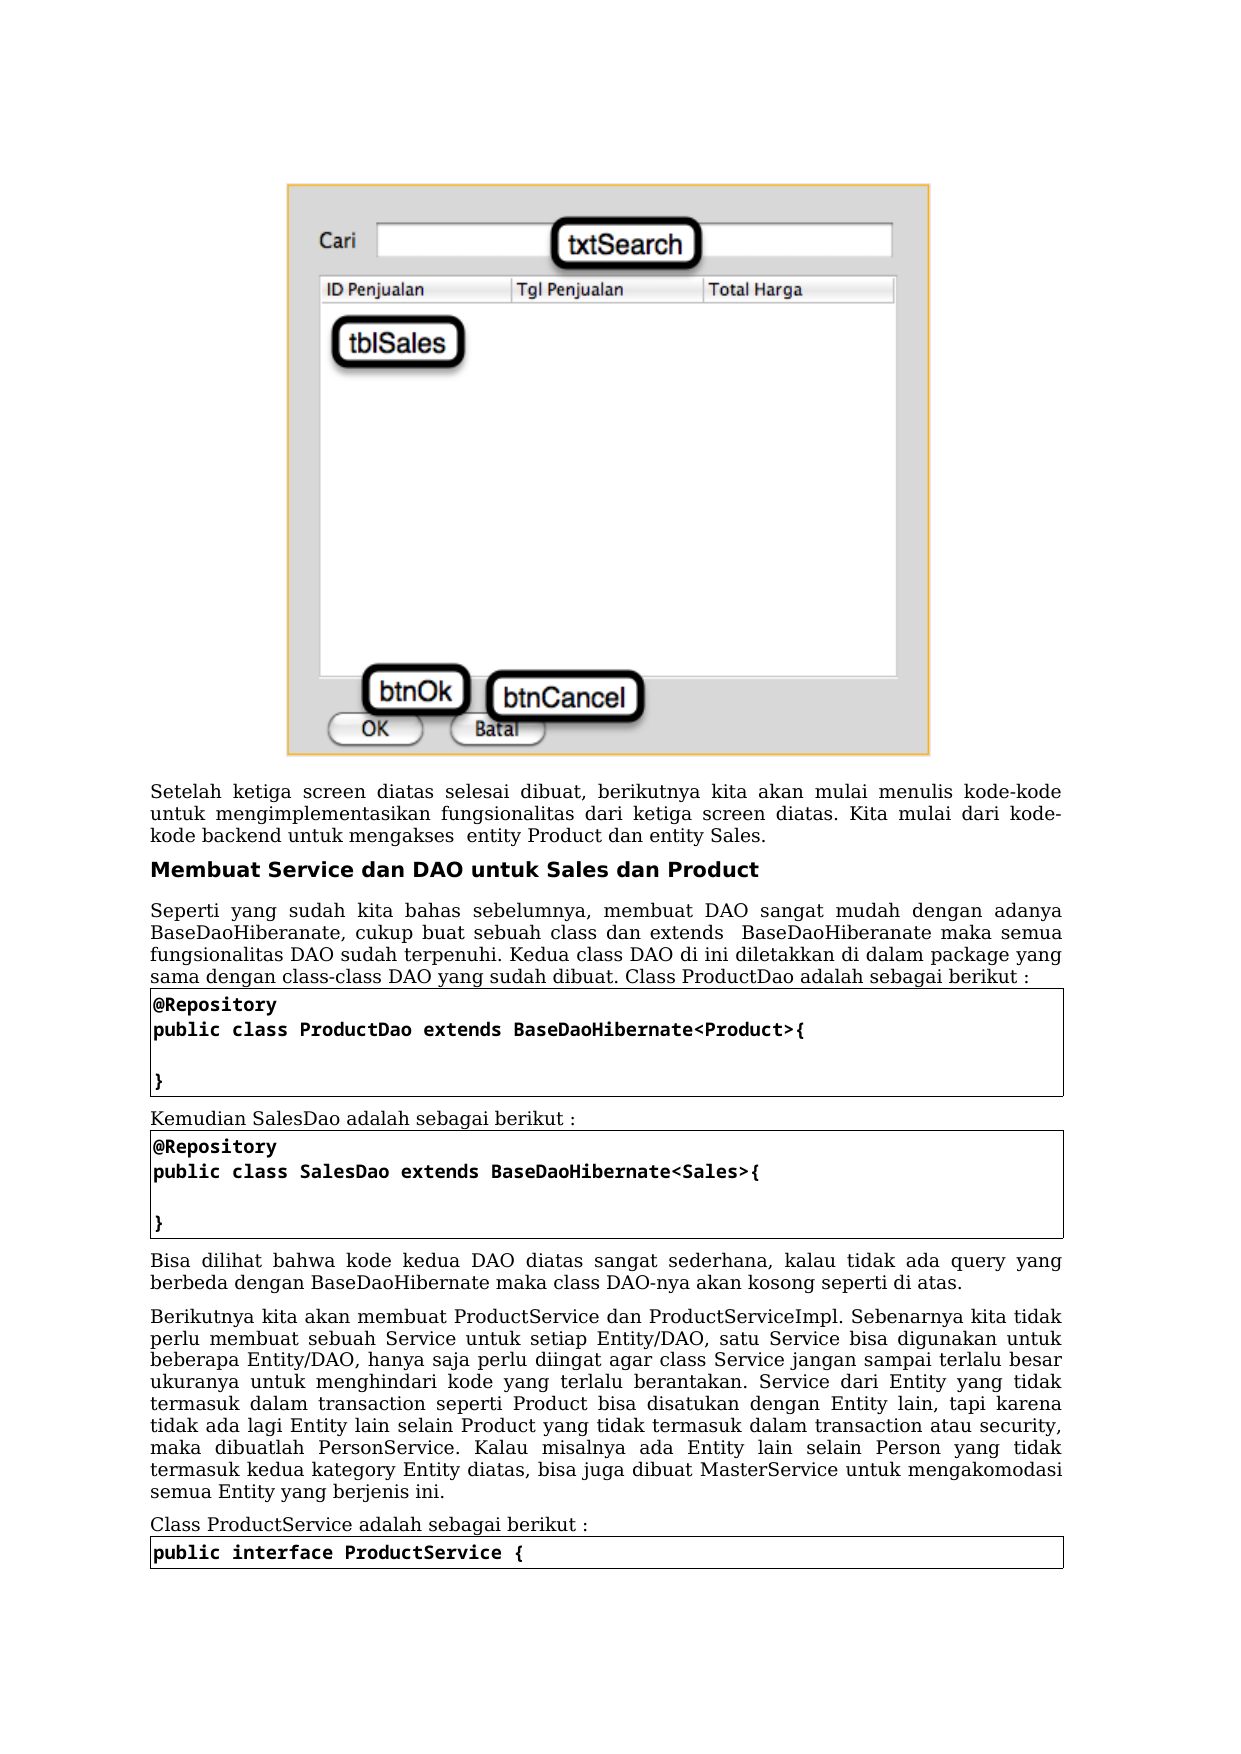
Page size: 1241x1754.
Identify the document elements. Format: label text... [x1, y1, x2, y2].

text public class ProductDao extends BaseDaoHibernate<Product>{ [151, 1013, 1063, 1042]
text } [151, 1064, 1063, 1096]
text @Repository [151, 989, 1063, 1013]
picture [286, 183, 931, 757]
subtitle Membuat Service dan DAO untuk Sales dan Product [150, 858, 1063, 883]
text Berikutnya kita akan membuat ProductService dan ProductServiceImpl. Sebenarnya kita tidak perlu membuat sebuah Service untuk setiap Entity/DAO, satu Service bisa digunakan untuk beberapa Entity/DAO, hanya saja perlu diingat agar class Service jangan sampai terlalu besar ukuranya untuk menghindari kode yang terlalu berantakan. Service dari Entity yang tidak termasuk dalam transaction seperti Product bisa disatukan dengan Entity lain, tapi karena tidak ada lagi Entity lain selain Product yang tidak termasuk dalam transaction atau security, maka dibuatlah PersonService. Kalau misalnya ada Entity lain selain Person yang tidak termasuk kedua kategory Entity diatas, bisa juga dibuat MasterService untuk mengakomodasi semua Entity yang berjenis ini. [150, 1306, 1063, 1502]
text public interface ProductService { [151, 1537, 1063, 1568]
text Bisa dilihat bahwa kode kedua DAO diatas sangat sederhana, kalau tidak ada query yang berbeda dengan BaseDaoHibernate maka class DAO-nya akan kosong seperti di atas. [150, 1250, 1063, 1294]
text @Repository [151, 1131, 1063, 1156]
text } [151, 1207, 1063, 1238]
text Seperti yang sudah kita bahas sebelumnya, membuat DAO sangat mudah dengan adanya BaseDaoHiberanate, cukup buat sebuah class dan extends BaseDaoHiberanate maka semua fungsionalitas DAO sudah terpenuhi. Kedua class DAO di ini diletakkan di dalam package yang sama dengan class-class DAO yang sudah dibuat. Class ProductDao adalah sebagai berikut : [150, 901, 1063, 988]
text public class SalesDao extends BaseDaoHibernate<Sales>{ [151, 1156, 1063, 1184]
text Class ProductService adalah sebagai berikut : [150, 1514, 1063, 1536]
text Setelah ketiga screen diatas selesai dibuat, berikutnya kita akan mulai menulis kode-kode untuk mengimplementasikan fungsionalitas dari ketiga screen diatas. Kita mulai dari kode-kode backend untuk mengakses entity Product dan entity Sales. [150, 781, 1063, 847]
text Kemudian SalesDao adalah sebagai berikut : [150, 1108, 1063, 1130]
